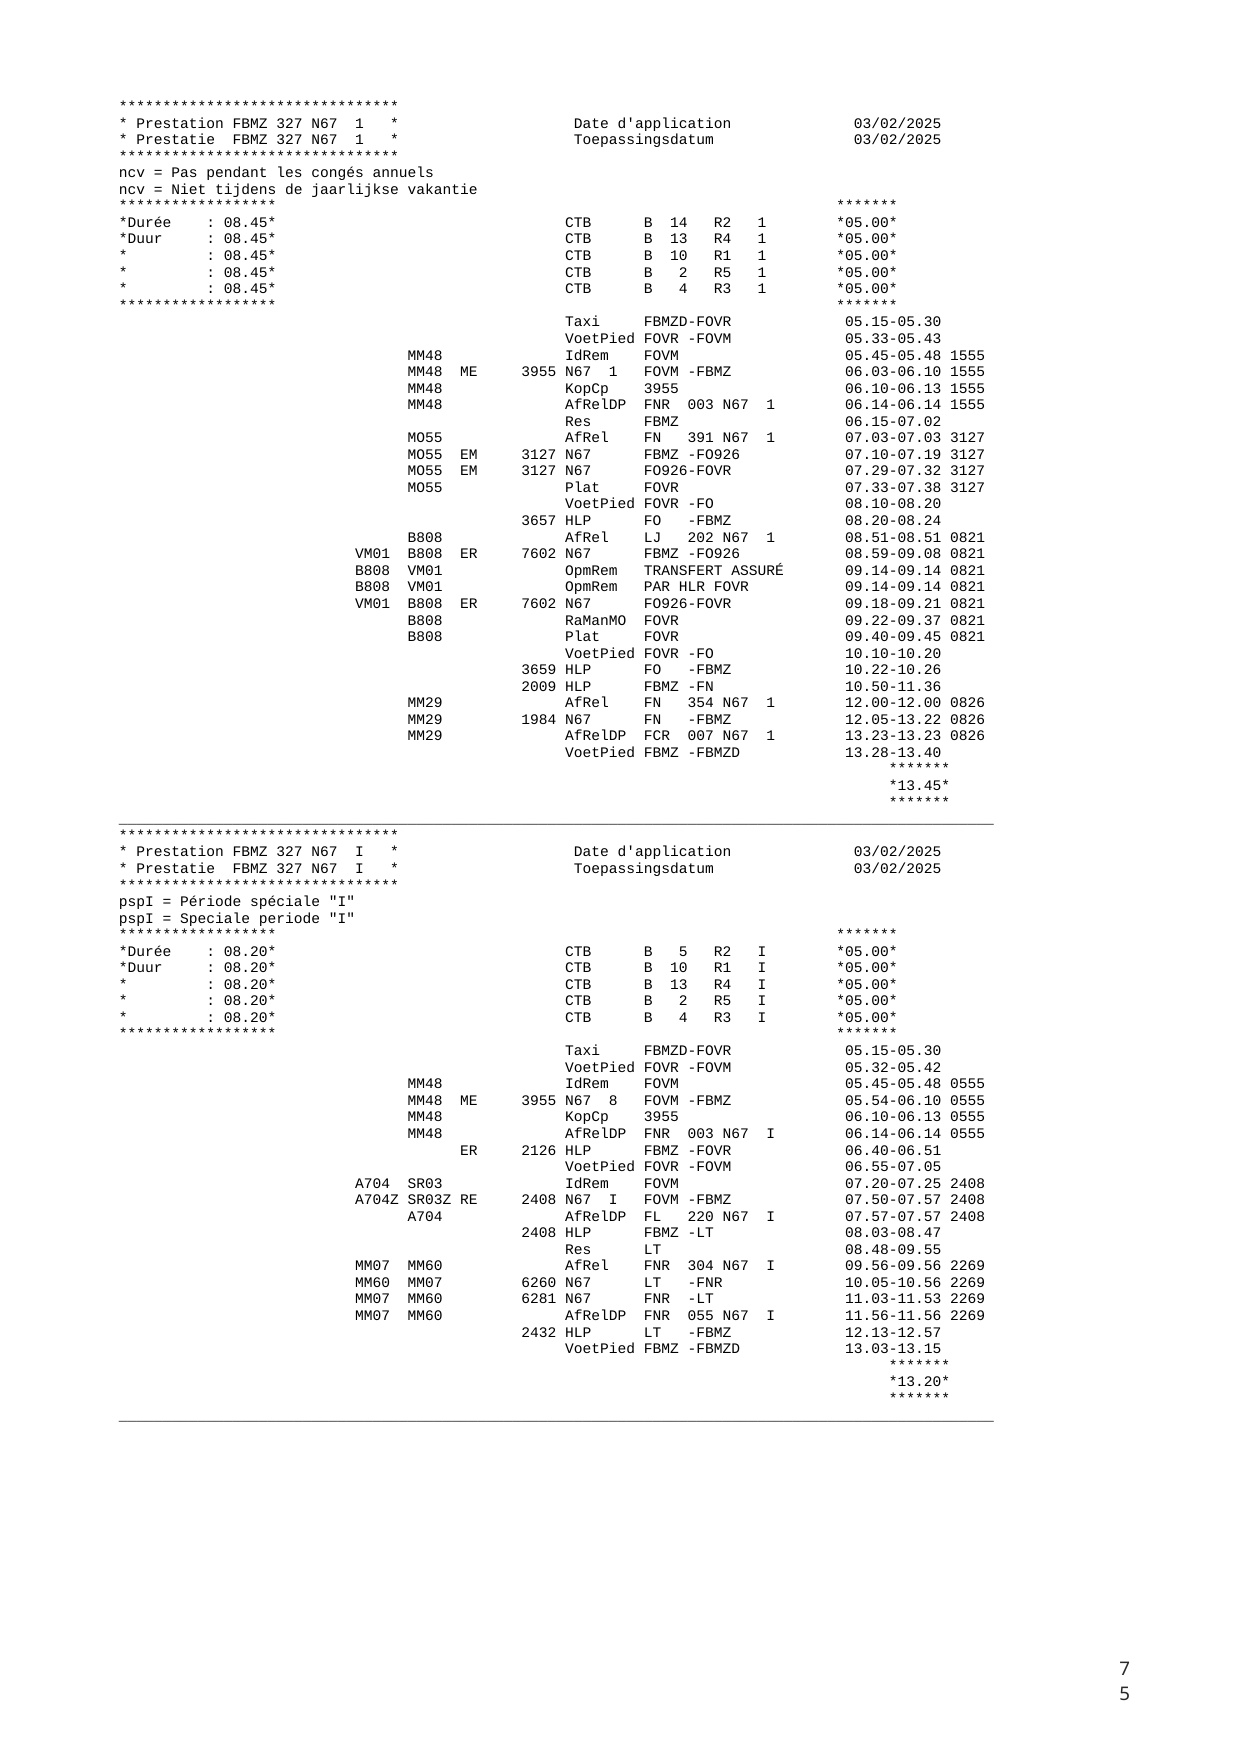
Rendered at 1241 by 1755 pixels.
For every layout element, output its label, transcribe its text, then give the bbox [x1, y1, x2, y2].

text ******************************** * Prestation FBMZ 327 N67 I * Date d'application 03/02/2025 * Prestatie FBMZ 327 N67 I * Toepassingsdatum 03/02/2025 ******************************** pspI = Période spéciale "I" pspI = Speciale periode "I" ****************** ******* *Durée : 08.20* CTB B 5 R2 I *05.00* *Duur : 08.20* CTB B 10 R1 I *05.00* * : 08.20* CTB B 13 R4 I *05.00* * : 08.20* CTB B 2 R5 I *05.00* * : 08.20* CTB B 4 R3 I *05.00* ****************** ******* Taxi FBMZD-FOVR 05.15-05.30 VoetPied FOVR -FOVM 05.32-05.42 MM48 IdRem FOVM 05.45-05.48 0555 MM48 ME 3955 N67 8 FOVM -FBMZ 05.54-06.10 0555 MM48 KopCp 3955 06.10-06.13 0555 MM48 AfRelDP FNR 003 N67 I 06.14-06.14 0555 ER 2126 HLP FBMZ -FOVR 06.40-06.51 VoetPied FOVR -FOVM 06.55-07.05 A704 SR03 IdRem FOVM 07.20-07.25 2408 A704Z SR03Z RE 2408 N67 I FOVM -FBMZ 07.50-07.57 2408 A704 AfRelDP FL 220 N67 I 07.57-07.57 2408 2408 HLP FBMZ -LT 08.03-08.47 Res LT 08.48-09.55 MM07 MM60 AfRel FNR 304 N67 I 09.56-09.56 2269 MM60 MM07 6260 N67 LT -FNR 10.05-10.56 2269 MM07 MM60 6281 N67 FNR -LT 11.03-11.53 2269 MM07 MM60 AfRelDP FNR 055 N67 I 11.56-11.56 2269 2432 HLP LT -FBMZ 12.13-12.57 VoetPied FBMZ -FBMZD 13.03-13.15 ******* *13.20* ******* ____________________________________________________________________________________________________ [119, 828, 1122, 1424]
text ******************************** * Prestation FBMZ 327 N67 1 * Date d'application 03/02/2025 * Prestatie FBMZ 327 N67 1 * Toepassingsdatum 03/02/2025 ******************************** ncv = Pas pendant les congés annuels ncv = Niet tijdens de jaarlijkse vakantie ****************** ******* *Durée : 08.45* CTB B 14 R2 1 *05.00* *Duur : 08.45* CTB B 13 R4 1 *05.00* * : 08.45* CTB B 10 R1 1 *05.00* * : 08.45* CTB B 2 R5 1 *05.00* * : 08.45* CTB B 4 R3 1 *05.00* ****************** ******* Taxi FBMZD-FOVR 05.15-05.30 VoetPied FOVR -FOVM 05.33-05.43 MM48 IdRem FOVM 05.45-05.48 1555 MM48 ME 3955 N67 1 FOVM -FBMZ 06.03-06.10 1555 MM48 KopCp 3955 06.10-06.13 1555 MM48 AfRelDP FNR 003 N67 1 06.14-06.14 1555 Res FBMZ 06.15-07.02 MO55 AfRel FN 391 N67 1 07.03-07.03 3127 MO55 EM 3127 N67 FBMZ -FO926 07.10-07.19 3127 MO55 EM 3127 N67 FO926-FOVR 07.29-07.32 3127 MO55 Plat FOVR 07.33-07.38 3127 VoetPied FOVR -FO 08.10-08.20 3657 HLP FO -FBMZ 08.20-08.24 B808 AfRel LJ 202 N67 1 08.51-08.51 0821 VM01 B808 ER 7602 N67 FBMZ -FO926 08.59-09.08 0821 B808 VM01 OpmRem TRANSFERT ASSURÉ 09.14-09.14 0821 B808 VM01 OpmRem PAR HLR FOVR 09.14-09.14 0821 VM01 B808 ER 7602 N67 FO926-FOVR 09.18-09.21 0821 B808 RaManMO FOVR 09.22-09.37 0821 B808 Plat FOVR 09.40-09.45 0821 VoetPied FOVR -FO 10.10-10.20 3659 HLP FO -FBMZ 10.22-10.26 2009 HLP FBMZ -FN 10.50-11.36 MM29 AfRel FN 354 N67 1 12.00-12.00 0826 MM29 1984 N67 FN -FBMZ 12.05-13.22 0826 MM29 AfRelDP FCR 007 N67 1 13.23-13.23 0826 VoetPied FBMZ -FBMZD 13.28-13.40 ******* *13.45* ******* ____________________________________________________________________________________________________ [119, 99, 1122, 828]
